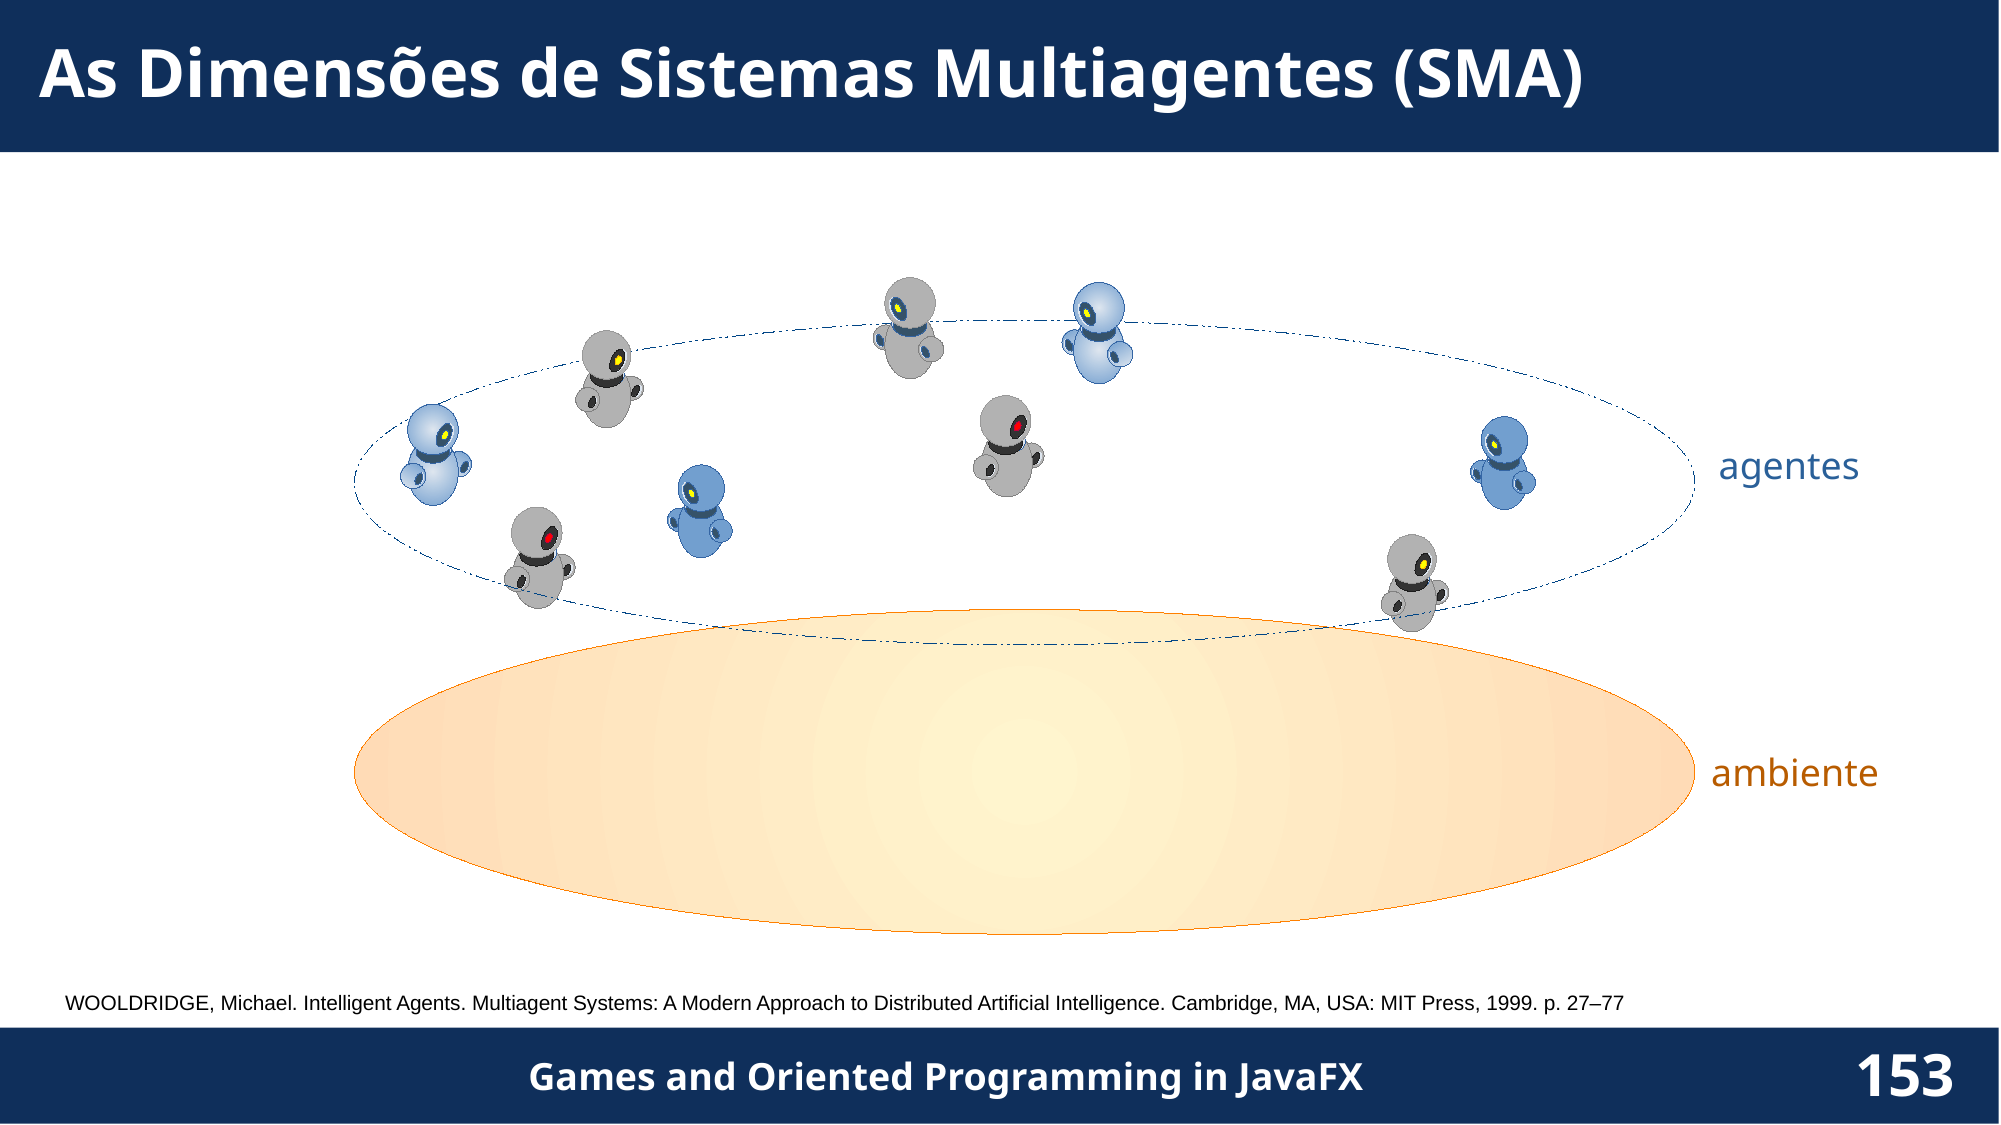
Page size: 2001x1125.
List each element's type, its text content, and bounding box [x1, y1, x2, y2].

text_box agentes [1612, 434, 1967, 495]
text_box [1061, 282, 1133, 384]
text_box [575, 330, 644, 428]
text_box [504, 507, 576, 609]
text_box ambiente [1618, 741, 1973, 802]
text_box [873, 277, 944, 379]
text_box As Dimensões de Sistemas Multiagentes (SMA) [25, 23, 1999, 119]
text_box [667, 464, 733, 558]
text_box [400, 404, 472, 506]
text_box [1470, 416, 1536, 510]
text_box [973, 395, 1045, 497]
text_box [354, 609, 1684, 935]
text_box WOOLDRIDGE, Michael. Intelligent Agents. Multiagent Systems: A Modern Approach to Distributed Artificial Intelligence. Cambridge, MA, USA: MIT Press, 1999. p. 27–77 [50, 982, 1969, 1023]
text_box [1381, 534, 1449, 632]
